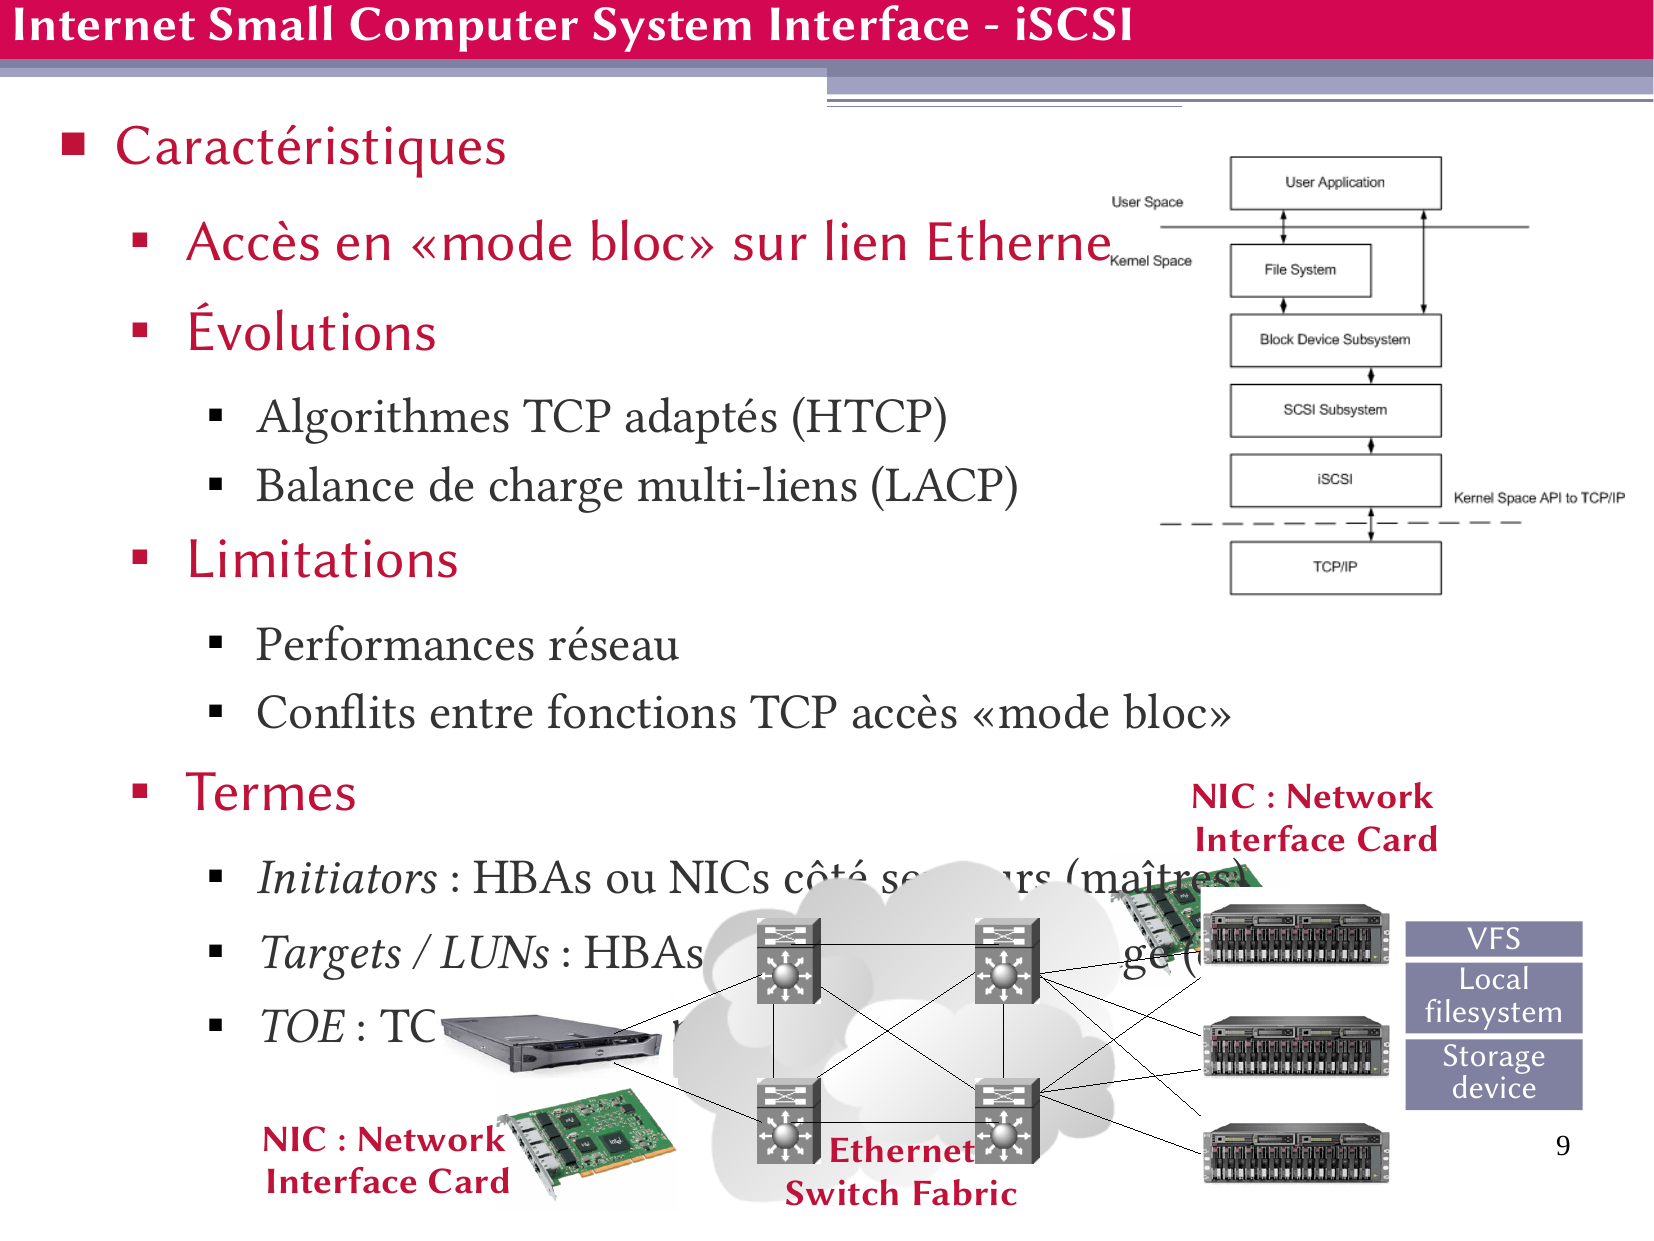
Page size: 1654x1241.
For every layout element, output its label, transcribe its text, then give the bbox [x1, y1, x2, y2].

picture [1110, 118, 1625, 632]
text_box VFS [1405, 921, 1583, 957]
picture [1200, 999, 1394, 1099]
list Internet Small Computer System Interface - iSCSI [11, 0, 1536, 54]
picture [434, 856, 1152, 1217]
text_box NIC : Network Interface Card [1175, 767, 1453, 869]
picture [1200, 1105, 1394, 1205]
text_box Ethernet Switch Fabric [770, 1122, 1023, 1223]
list Caractéristiques Accès en «mode bloc» sur lien Ethernet Évolutions Algorithmes TCP adaptés (HTCP) Balance de charge multi-liens (LACP) Limitations Performances réseau Conflits entre fonctions TCP accès «mode bloc» Termes Initiators : HBAs ou NICs côté serveurs (maîtres) Targets / LUNs : HBAs ou NICs côté stockage (esclaves) TOE : TCP Offload Engine [44, 112, 1611, 1063]
text_box [0, 0, 1654, 136]
text_box NIC : Network Interface Card [246, 1110, 525, 1211]
text_box Storage device [1405, 1039, 1583, 1111]
text_box Local filesystem [1405, 962, 1583, 1034]
picture [1200, 887, 1394, 987]
